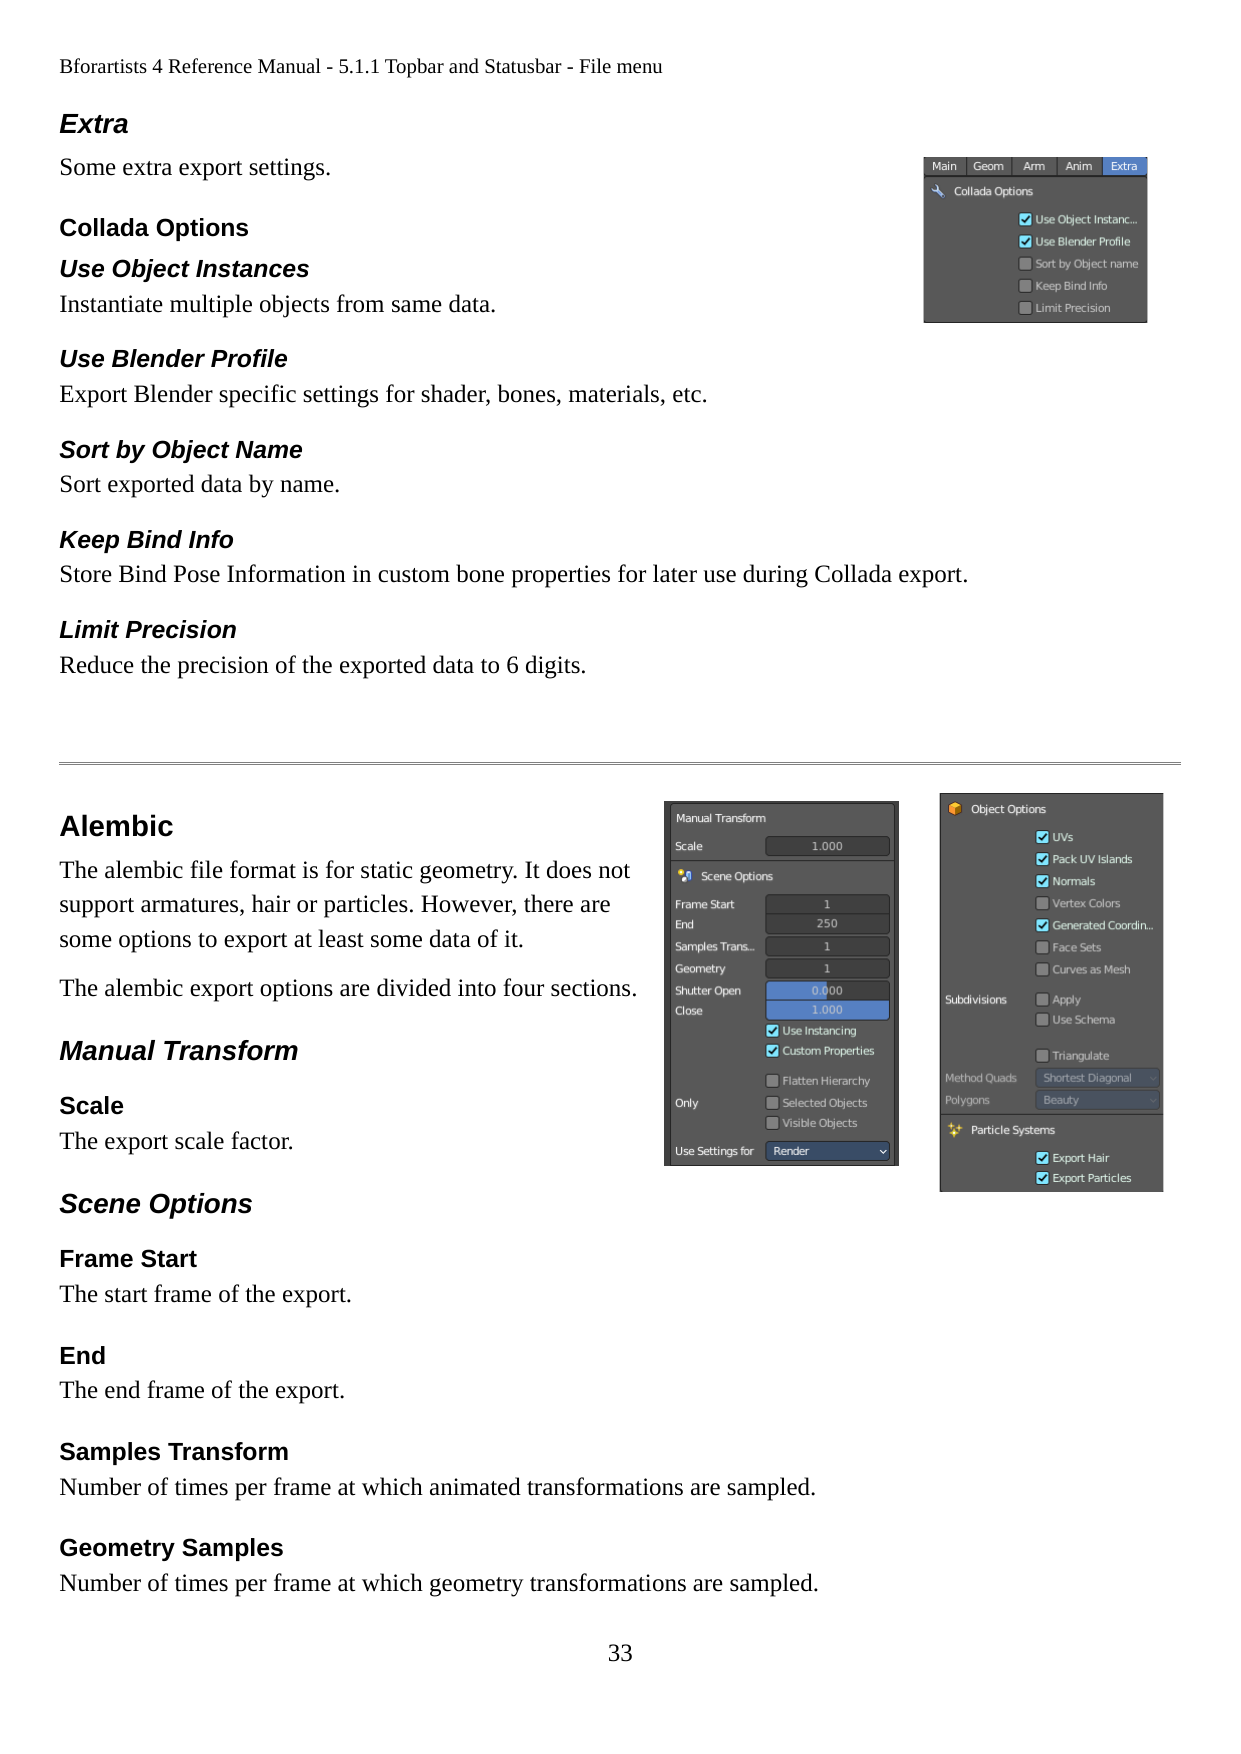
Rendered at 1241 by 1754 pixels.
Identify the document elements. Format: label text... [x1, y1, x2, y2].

subtitle Use Blender Profile [59, 344, 1181, 373]
subtitle Frame Start [59, 1244, 1181, 1273]
subtitle Sort by Object Name [59, 435, 1181, 463]
text The alembic export options are divided into four sections. [59, 973, 664, 1002]
subtitle End [59, 1341, 1181, 1369]
subtitle Extra [59, 107, 1181, 139]
text The end frame of the export. [59, 1376, 1181, 1404]
subtitle Alembic [59, 808, 664, 842]
text Sort exported data by name. [59, 469, 1181, 498]
text Reduce the precision of the exported data to 6 digits. [59, 650, 1181, 678]
subtitle [1164, 1091, 1181, 1120]
subtitle Geometry Samples [59, 1533, 1181, 1562]
subtitle [899, 1091, 939, 1120]
subtitle Keep Bind Info [59, 525, 1181, 553]
text [899, 855, 939, 952]
picture [923, 157, 1148, 323]
text [1164, 1126, 1181, 1155]
text Instantiate multiple objects from same data. [59, 289, 923, 318]
text The start frame of the export. [59, 1279, 1181, 1308]
subtitle Samples Transform [59, 1437, 1181, 1466]
subtitle Collada Options [59, 213, 923, 242]
subtitle [1148, 254, 1181, 283]
text The alembic file format is for static geometry. It does not support armatures, hair or particles. However, there are some options to export at least some data of it. [59, 855, 664, 952]
subtitle Scene Options [59, 1188, 1181, 1219]
text [899, 1126, 939, 1155]
picture [939, 793, 1164, 1192]
text Store Bind Pose Information in custom bone properties for later use during Collada export. [59, 559, 1181, 588]
subtitle Manual Transform [59, 1034, 664, 1066]
subtitle Limit Precision [59, 615, 1181, 643]
text [899, 973, 939, 1002]
text Number of times per frame at which geometry transformations are sampled. [59, 1568, 1181, 1597]
subtitle [899, 808, 939, 842]
text Export Blender specific settings for shader, bones, materials, etc. [59, 379, 1181, 408]
subtitle [1148, 213, 1181, 242]
subtitle [1164, 808, 1181, 842]
text Some extra export settings. [59, 152, 1181, 181]
text The export scale factor. [59, 1126, 664, 1155]
subtitle [1164, 1034, 1181, 1066]
text Number of times per frame at which animated transformations are sampled. [59, 1472, 1181, 1501]
subtitle [899, 1034, 939, 1066]
text [1148, 289, 1181, 318]
subtitle Use Object Instances [59, 254, 923, 283]
picture [664, 801, 899, 1166]
subtitle Scale [59, 1091, 664, 1120]
